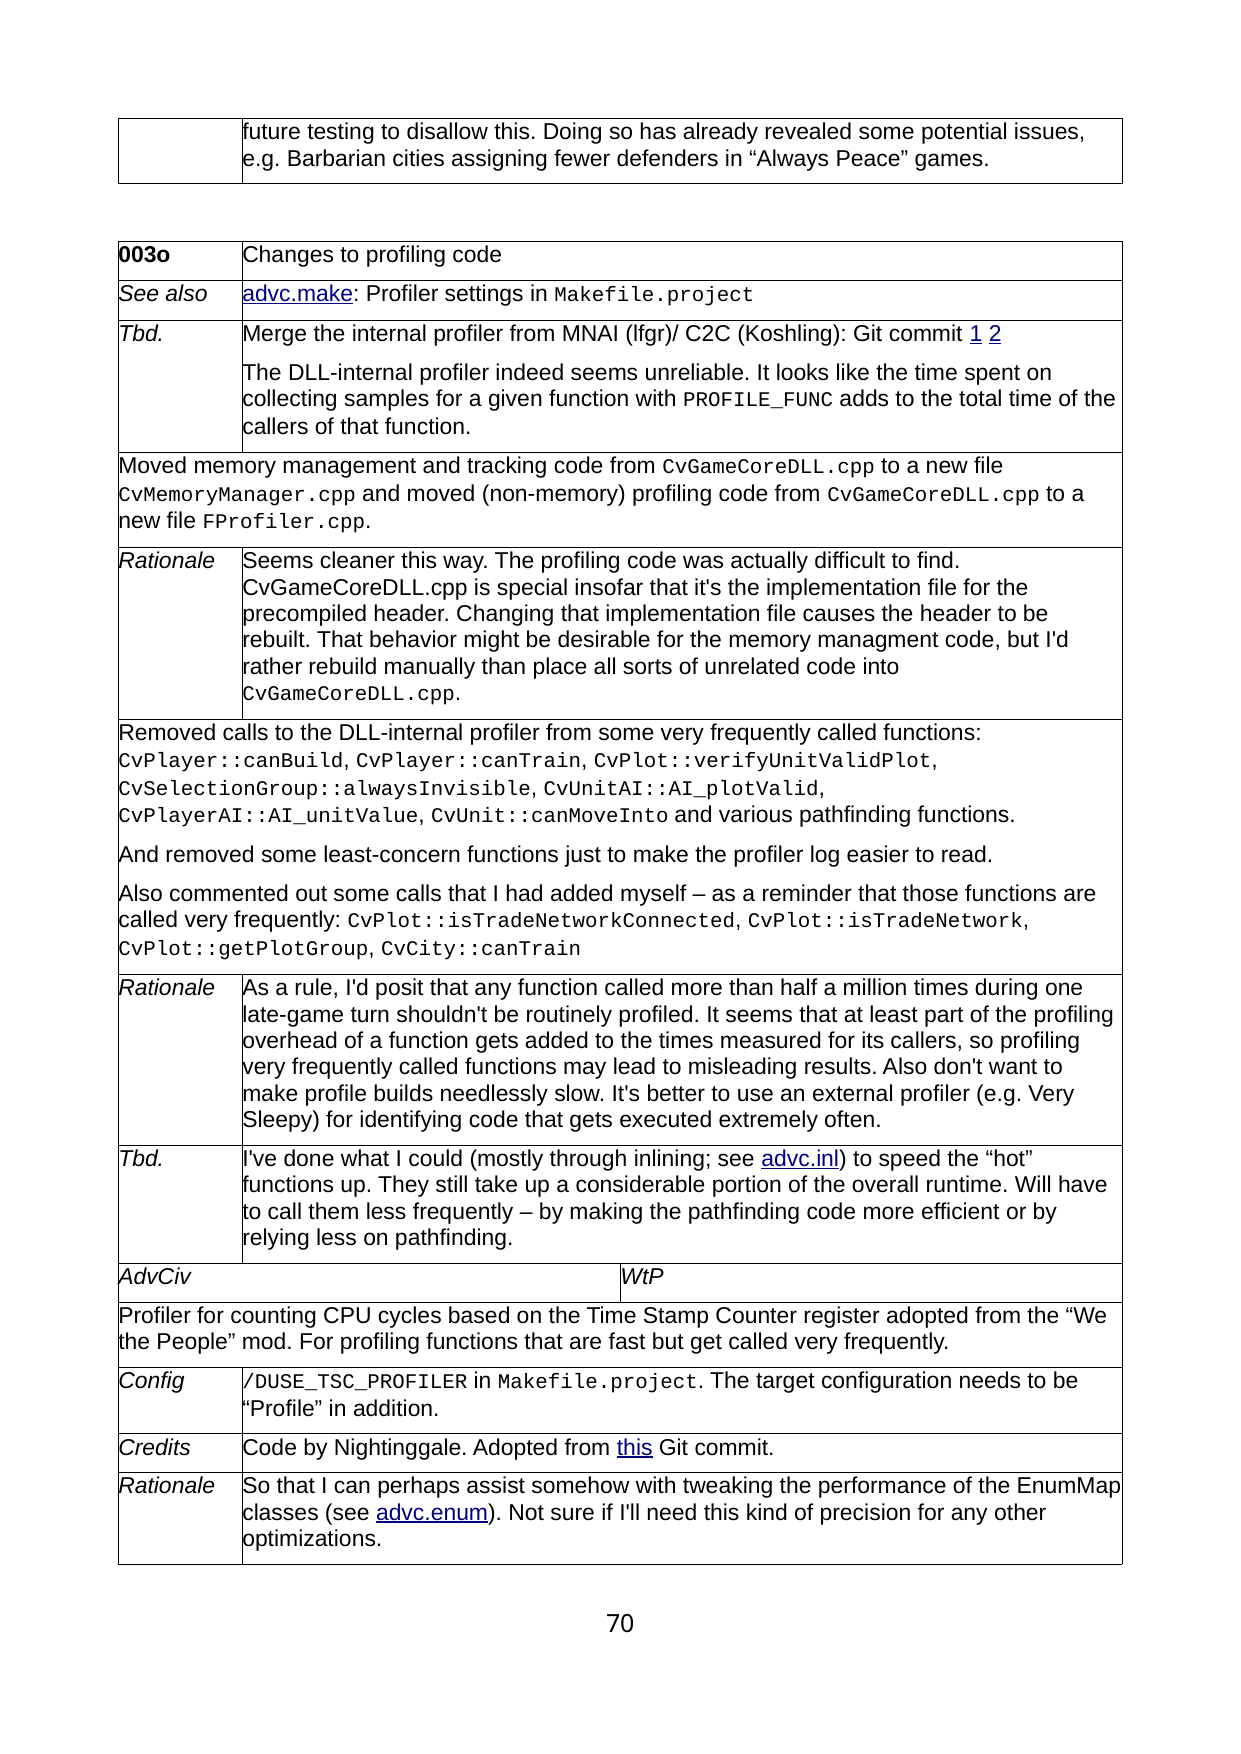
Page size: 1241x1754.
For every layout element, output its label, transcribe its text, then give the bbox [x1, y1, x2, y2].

table_cell /DUSE_TSC_PROFILER in Makefile.project. The target configuration needs to be “Profile” in addition. [243, 1368, 1122, 1433]
table_cell Rationale [119, 548, 242, 719]
table_cell Merge the internal profiler from MNAI (lfgr)/ C2C (Koshling): Git commit 1 2 The DLL-internal profiler indeed seems unreliable. It looks like the time spent on collecting samples for a given function with PROFILE_FUNC adds to the total time of the callers of that function. [243, 321, 1122, 452]
table_header 003o [119, 242, 242, 280]
table_cell I've done what I could (mostly through inlining; see advc.inl) to speed the “hot” functions up. They still take up a considerable portion of the overall runtime. Will have to call them less frequently – by making the pathfinding code more efficient or by relying less on pathfinding. [243, 1146, 1122, 1263]
table_cell Credits [119, 1434, 242, 1472]
table_cell Removed calls to the DLL-internal profiler from some very frequently called functions: CvPlayer::canBuild, CvPlayer::canTrain, CvPlot::verifyUnitValidPlot, CvSelectionGroup::alwaysInvisible, CvUnitAI::AI_plotValid, CvPlayerAI::AI_unitValue, CvUnit::canMoveInto and various pathfinding functions. And removed some least-concern functions just to make the profiler log easier to read. Also commented out some calls that I had added myself – as a reminder that those functions are called very frequently: CvPlot::isTradeNetworkConnected, CvPlot::isTradeNetwork, CvPlot::getPlotGroup, CvCity::canTrain [119, 720, 1122, 974]
table_cell So that I can perhaps assist somehow with tweaking the performance of the EnumMap classes (see advc.enum). Not sure if I'll need this kind of precision for any other optimizations. [243, 1473, 1122, 1564]
table_cell Tbd. [119, 321, 242, 452]
table_cell Profiler for counting CPU cycles based on the Time Stamp Counter register adopted from the “We the People” mod. For profiling functions that are fast but get called very frequently. [119, 1303, 1122, 1367]
table_cell Rationale [119, 1473, 242, 1564]
table_cell As a rule, I'd posit that any function called more than half a million times during one late-game turn shouldn't be routinely profiled. It seems that at least part of the profiling overhead of a function gets added to the times measured for its callers, so profiling very frequently called functions may lead to misleading results. Also don't want to make profile builds needlessly slow. It's better to use an external profiler (e.g. Very Sleepy) for identifying code that gets executed extremely often. [243, 975, 1122, 1145]
table_cell Seems cleaner this way. The profiling code was actually difficult to find. CvGameCoreDLL.cpp is special insofar that it's the implementation file for the precompiled header. Changing that implementation file causes the header to be rebuilt. That behavior might be desirable for the memory managment code, but I'd rather rebuild manually than place all sorts of unrelated code into CvGameCoreDLL.cpp. [243, 548, 1122, 719]
table_cell See also [119, 281, 242, 320]
table_cell AdvCiv [119, 1264, 620, 1302]
table_cell WtP [621, 1264, 1122, 1302]
table_cell [119, 119, 242, 183]
table_cell future testing to disallow this. Doing so has already revealed some potential issues, e.g. Barbarian cities assigning fewer defenders in “Always Peace” games. [243, 119, 1122, 183]
table_cell advc.make: Profiler settings in Makefile.project [243, 281, 1122, 320]
table_cell Moved memory management and tracking code from CvGameCoreDLL.cpp to a new file CvMemoryManager.cpp and moved (non-memory) profiling code from CvGameCoreDLL.cpp to a new file FProfiler.cpp. [119, 453, 1122, 547]
table_cell Tbd. [119, 1146, 242, 1263]
table_header Changes to profiling code [243, 242, 1122, 280]
table_cell Code by Nightinggale. Adopted from this Git commit. [243, 1434, 1122, 1472]
table_cell Rationale [119, 975, 242, 1145]
table_cell Config [119, 1368, 242, 1433]
